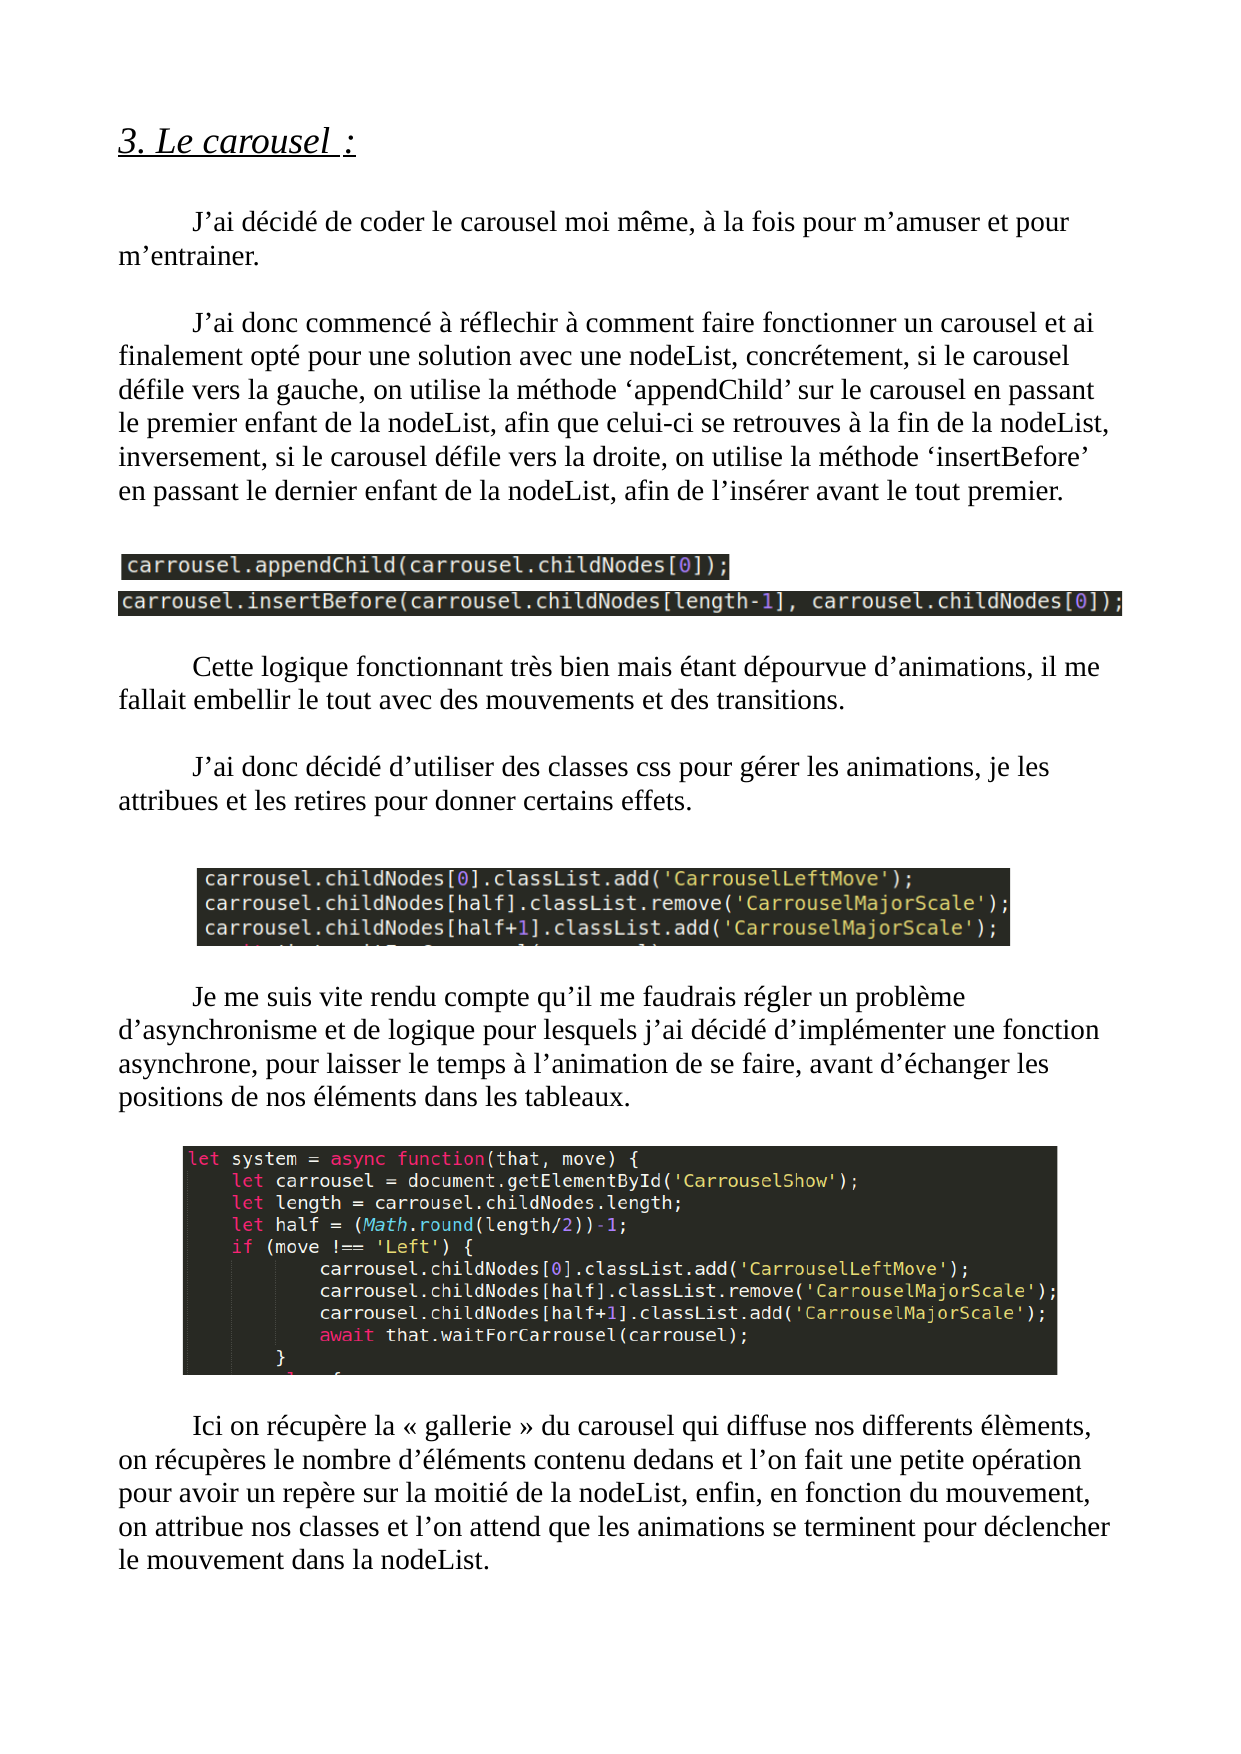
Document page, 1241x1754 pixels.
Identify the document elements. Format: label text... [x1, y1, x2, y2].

text J’ai donc commencé à réflechir à comment faire fonctionner un carousel et ai finalement opté pour une solution avec une nodeList, concrétement, si le carousel défile vers la gauche, on utilise la méthode ‘appendChild’ sur le carousel en passant le premier enfant de la nodeList, afin que celui-ci se retrouves à la fin de la nodeList, inversement, si le carousel défile vers la droite, on utilise la méthode ‘insertBefore’ en passant le dernier enfant de la nodeList, afin de l’insérer avant le tout premier. [118, 305, 1122, 506]
text Je me suis vite rendu compte qu’il me faudrais régler un problème d’asynchronisme et de logique pour lesquels j’ai décidé d’implémenter une fonction asynchrone, pour laisser le temps à l’animation de se faire, avant d’échanger les positions de nos éléments dans les tableaux. [118, 979, 1122, 1113]
picture [182, 1146, 1058, 1375]
text Ici on récupère la « gallerie » du carousel qui diffuse nos differents élèments, on récupères le nombre d’éléments contenu dedans et l’on fait une petite opération pour avoir un repère sur la moitié de la nodeList, enfin, en fonction du mouvement, on attribue nos classes et l’on attend que les animations se terminent pour déclencher le mouvement dans la nodeList. [118, 1408, 1122, 1576]
text J’ai donc décidé d’utiliser des classes css pour gérer les animations, je les attribues et les retires pour donner certains effets. [118, 749, 1122, 816]
text Cette logique fonctionnant très bien mais étant dépourvue d’animations, il me fallait embellir le tout avec des mouvements et des transitions. [118, 649, 1122, 716]
picture [121, 554, 730, 580]
picture [196, 868, 1011, 946]
text 3. Le carousel : [118, 118, 1122, 161]
text J’ai décidé de coder le carousel moi même, à la fois pour m’amuser et pour m’entrainer. [118, 204, 1122, 271]
picture [118, 591, 1123, 616]
